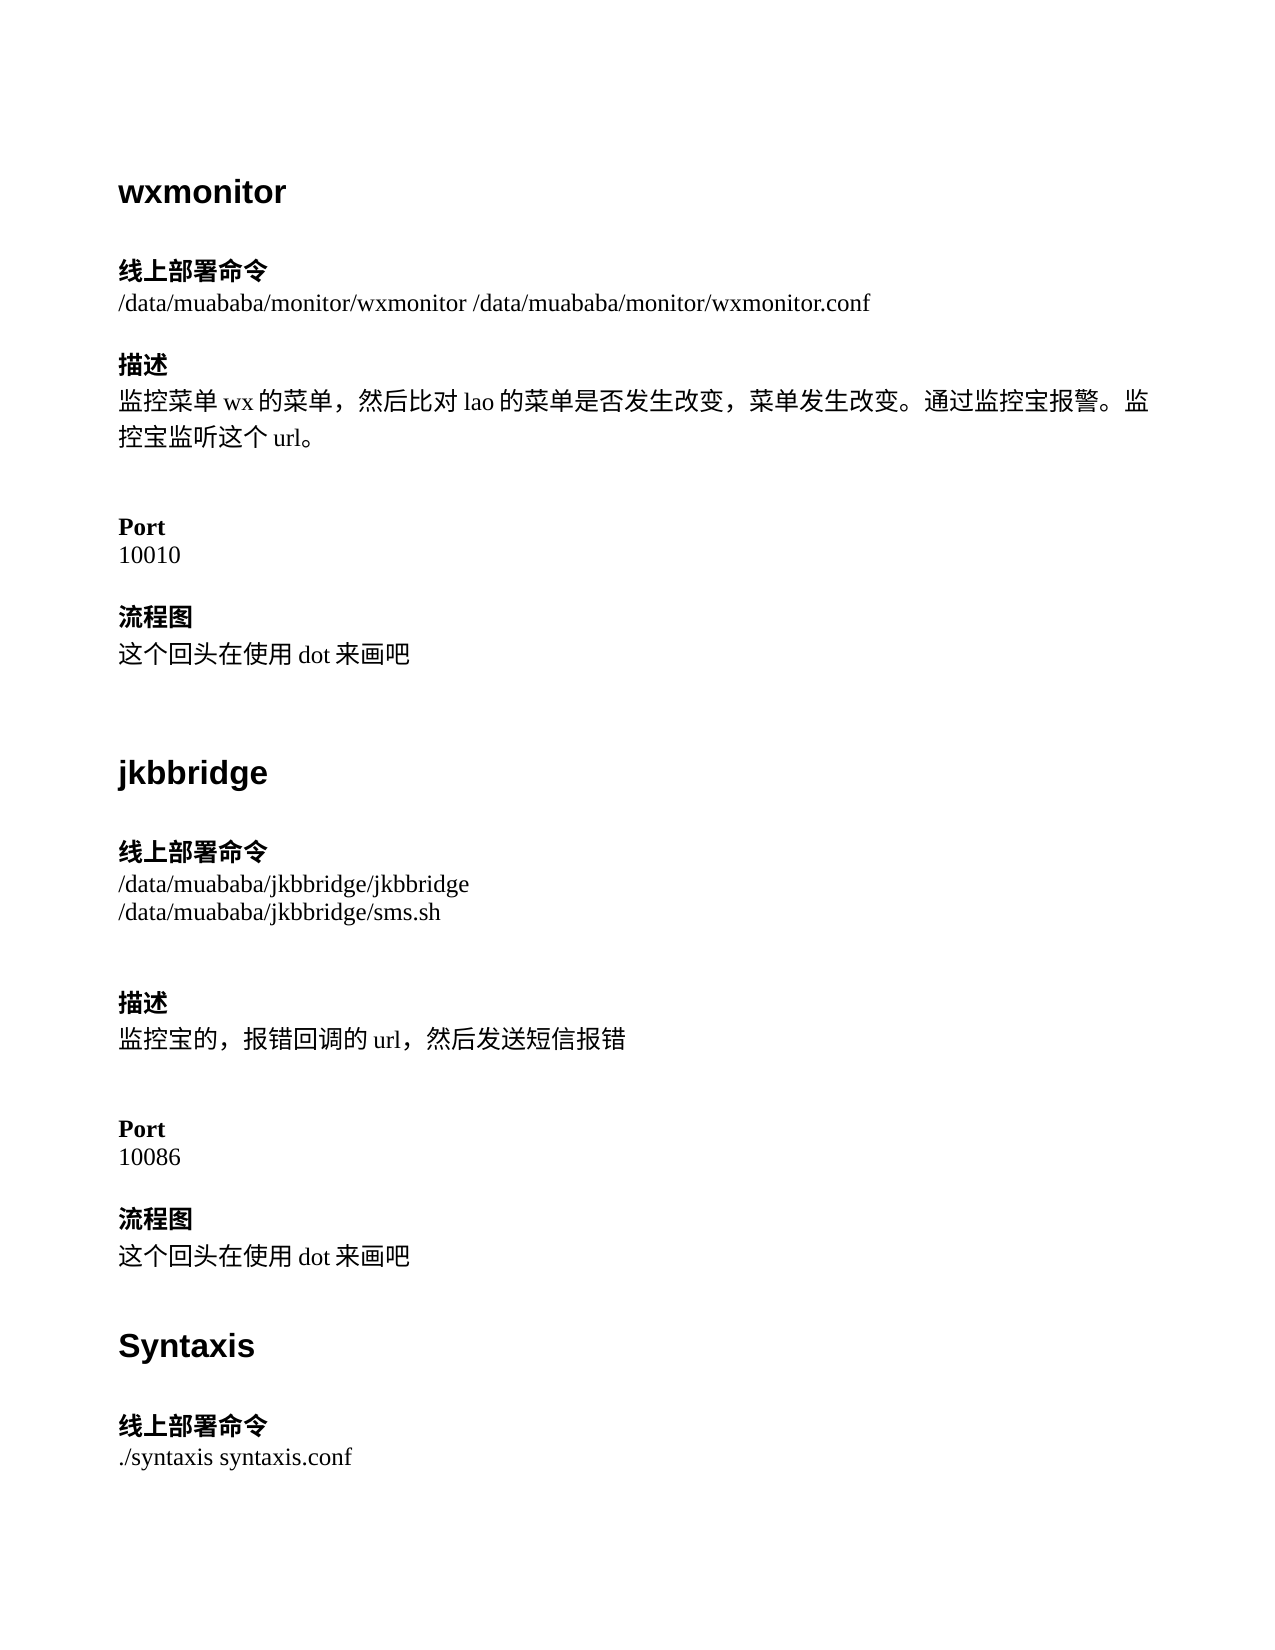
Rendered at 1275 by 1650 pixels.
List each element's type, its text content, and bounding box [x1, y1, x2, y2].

text /data/muababa/jkbbridge/sms.sh [118, 897, 1157, 926]
text 线上部署命令 [118, 832, 1157, 869]
text 流程图 [118, 598, 1157, 634]
text Port [118, 512, 1157, 540]
text 监控宝的，报错回调的url，然后发送短信报错 [118, 1020, 1157, 1056]
subtitle wxmonitor [118, 172, 1157, 210]
text 10086 [118, 1142, 1157, 1171]
text 线上部署命令 [118, 252, 1157, 288]
text 流程图 [118, 1200, 1157, 1236]
text 监控菜单wx的菜单，然后比对lao的菜单是否发生改变，菜单发生改变。通过监控宝报警。监控宝监听这个url。 [118, 382, 1157, 454]
text 10010 [118, 540, 1157, 569]
text 描述 [118, 984, 1157, 1020]
text 线上部署命令 [118, 1406, 1157, 1442]
subtitle Syntaxis [118, 1326, 1157, 1365]
text Port [118, 1114, 1157, 1142]
text 描述 [118, 345, 1157, 382]
text /data/muababa/monitor/wxmonitor /data/muababa/monitor/wxmonitor.conf [118, 288, 1157, 317]
text ./syntaxis syntaxis.conf [118, 1442, 1157, 1471]
text /data/muababa/jkbbridge/jkbbridge [118, 869, 1157, 897]
text 这个回头在使用dot来画吧 [118, 634, 1157, 670]
subtitle jkbbridge [118, 753, 1157, 791]
text 这个回头在使用dot来画吧 [118, 1236, 1157, 1272]
